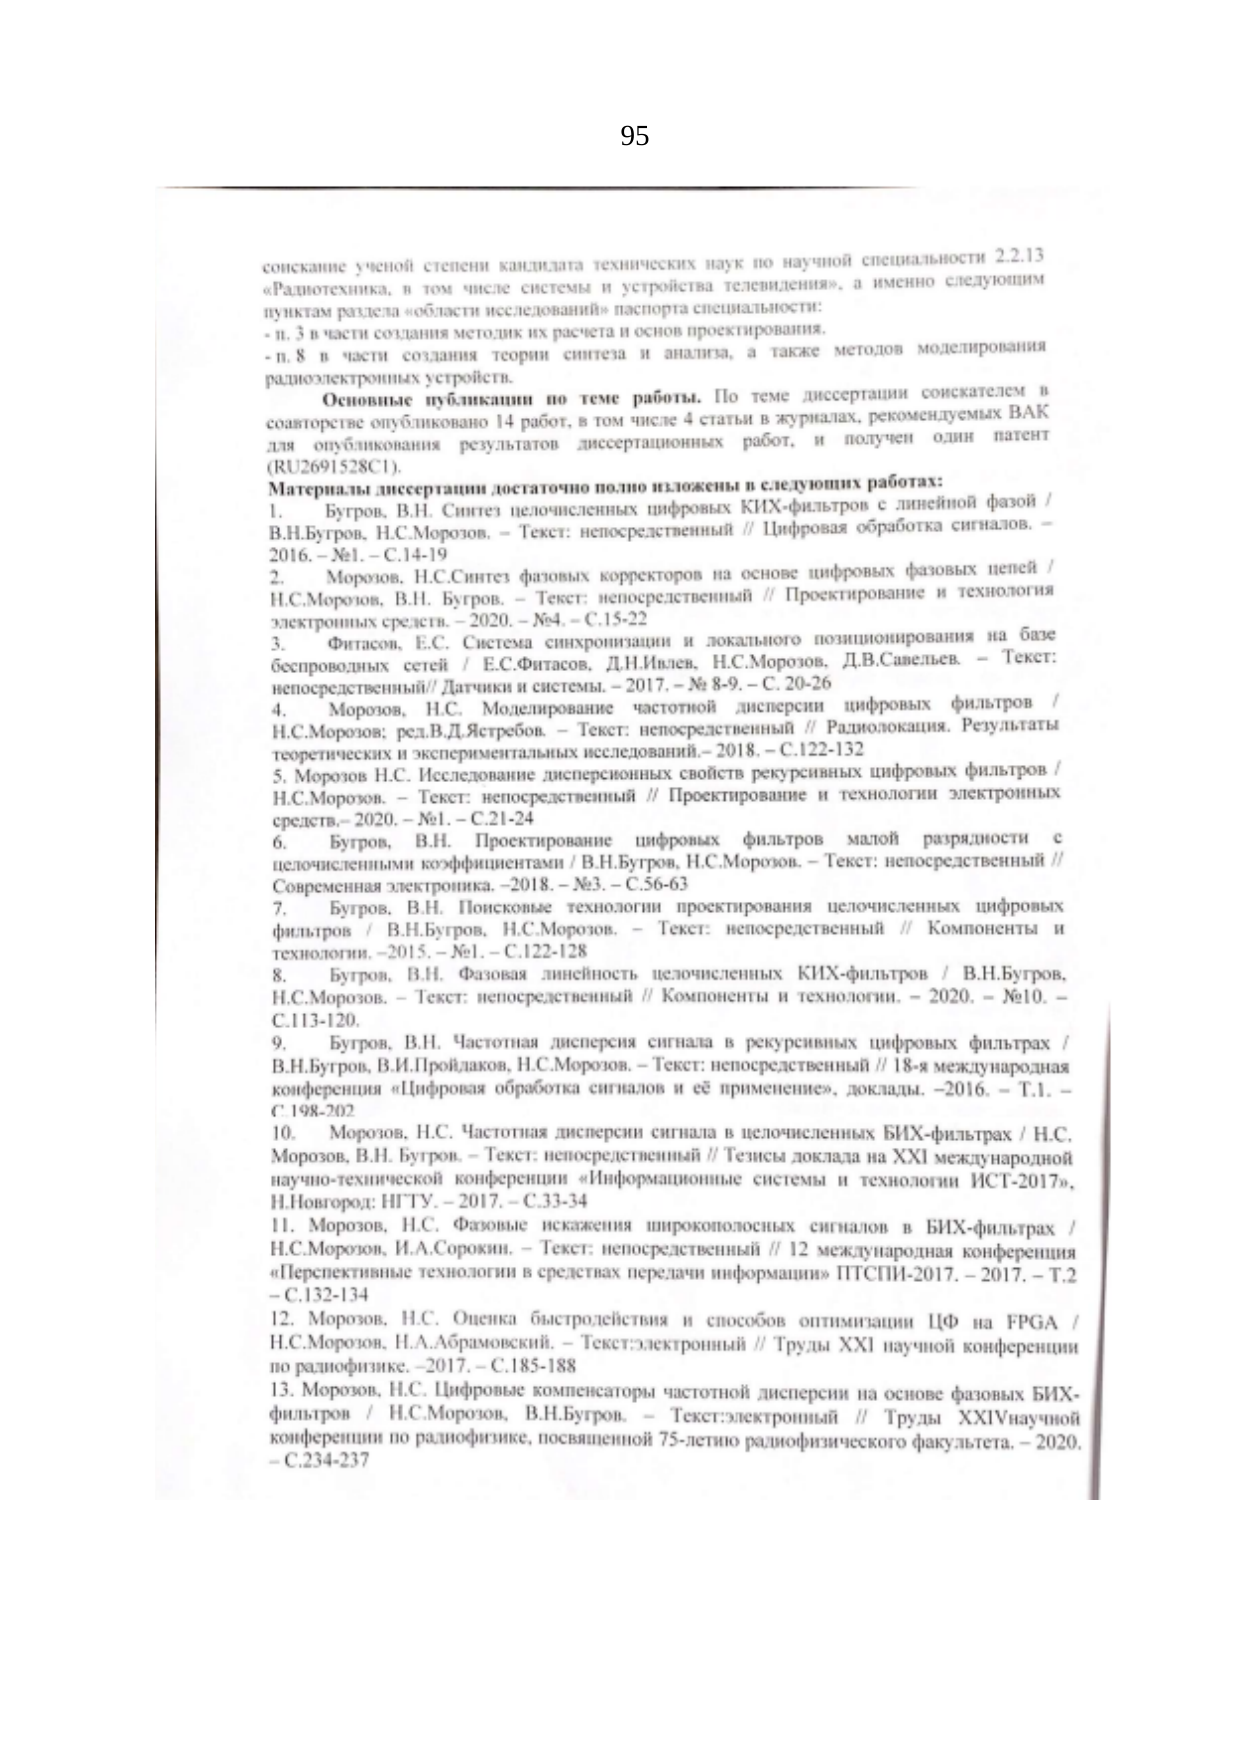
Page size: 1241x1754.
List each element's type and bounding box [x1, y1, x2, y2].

picture [155, 181, 1115, 1500]
